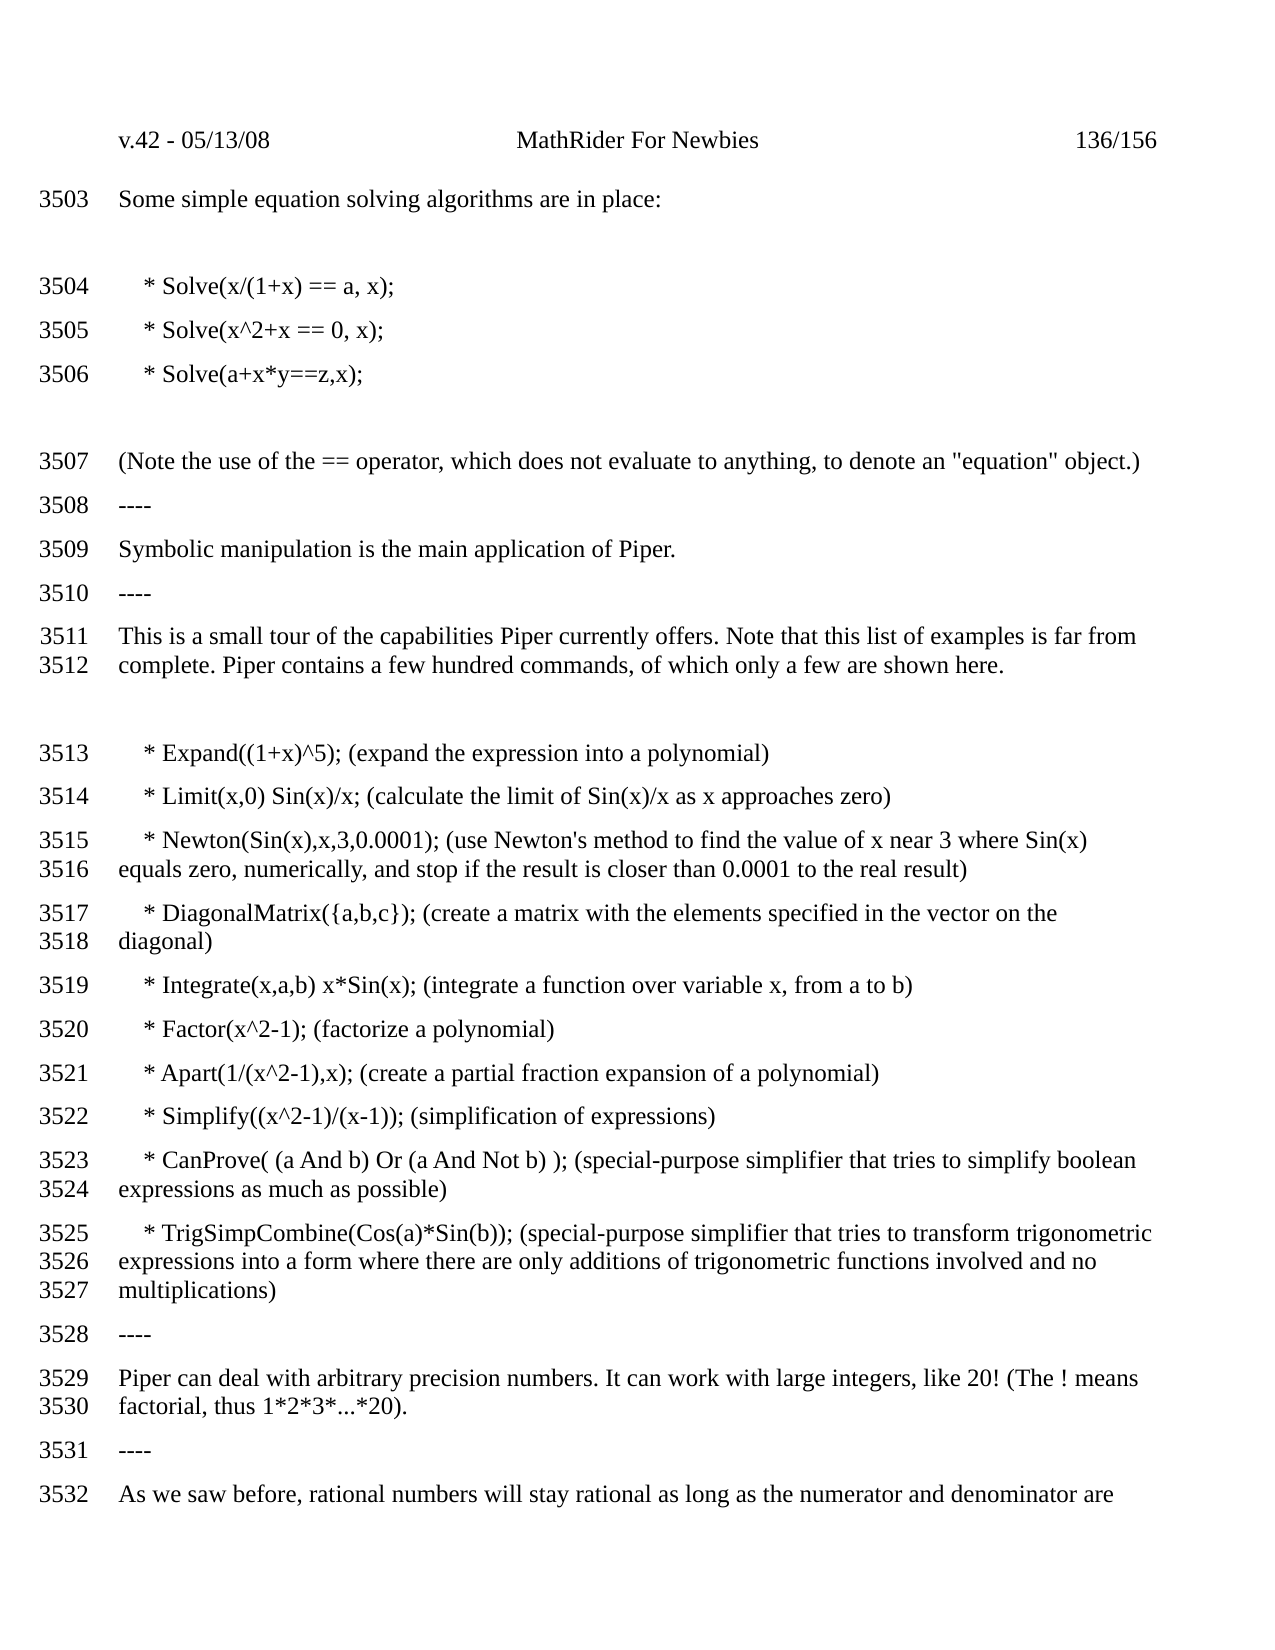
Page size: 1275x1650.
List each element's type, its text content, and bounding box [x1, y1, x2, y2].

text This is a small tour of the capabilities Piper currently offers. Note that this list of examples is far from complete. Piper contains a few hundred commands, of which only a few are shown here. [118, 621, 1157, 679]
text As we saw before, rational numbers will stay rational as long as the numerator and denominator are [118, 1479, 1157, 1508]
text * Solve(x^2+x == 0, x); [118, 315, 1157, 344]
text * Factor(x^2-1); (factorize a polynomial) [118, 1014, 1157, 1043]
text * Solve(x/(1+x) == a, x); [118, 271, 1157, 300]
text ---- [118, 1319, 1157, 1348]
text ---- [118, 578, 1157, 606]
text * Simplify((x^2-1)/(x-1)); (simplification of expressions) [118, 1101, 1157, 1130]
text Symbolic manipulation is the main application of Piper. [118, 534, 1157, 563]
text * Solve(a+x*y==z,x); [118, 359, 1157, 388]
text * Integrate(x,a,b) x*Sin(x); (integrate a function over variable x, from a to b) [118, 970, 1157, 999]
text * CanProve( (a And b) Or (a And Not b) ); (special-purpose simplifier that tries to simplify boolean expressions as much as possible) [118, 1145, 1157, 1203]
text * Apart(1/(x^2-1),x); (create a partial fraction expansion of a polynomial) [118, 1058, 1157, 1086]
text ---- [118, 490, 1157, 519]
text * DiagonalMatrix({a,b,c}); (create a matrix with the elements specified in the vector on the diagonal) [118, 898, 1157, 955]
text * Limit(x,0) Sin(x)/x; (calculate the limit of Sin(x)/x as x approaches zero) [118, 781, 1157, 810]
text (Note the use of the == operator, which does not evaluate to anything, to denote an "equation" object.) [118, 446, 1157, 475]
text * Newton(Sin(x),x,3,0.0001); (use Newton's method to find the value of x near 3 where Sin(x) equals zero, numerically, and stop if the result is closer than 0.0001 to the real result) [118, 825, 1157, 883]
text * TrigSimpCombine(Cos(a)*Sin(b)); (special-purpose simplifier that tries to transform trigonometric expressions into a form where there are only additions of trigonometric functions involved and no multiplications) [118, 1218, 1157, 1304]
text * Expand((1+x)^5); (expand the expression into a polynomial) [118, 738, 1157, 766]
text Piper can deal with arbitrary precision numbers. It can work with large integers, like 20! (The ! means factorial, thus 1*2*3*...*20). [118, 1363, 1157, 1420]
text ---- [118, 1435, 1157, 1464]
text Some simple equation solving algorithms are in place: [118, 184, 1157, 213]
